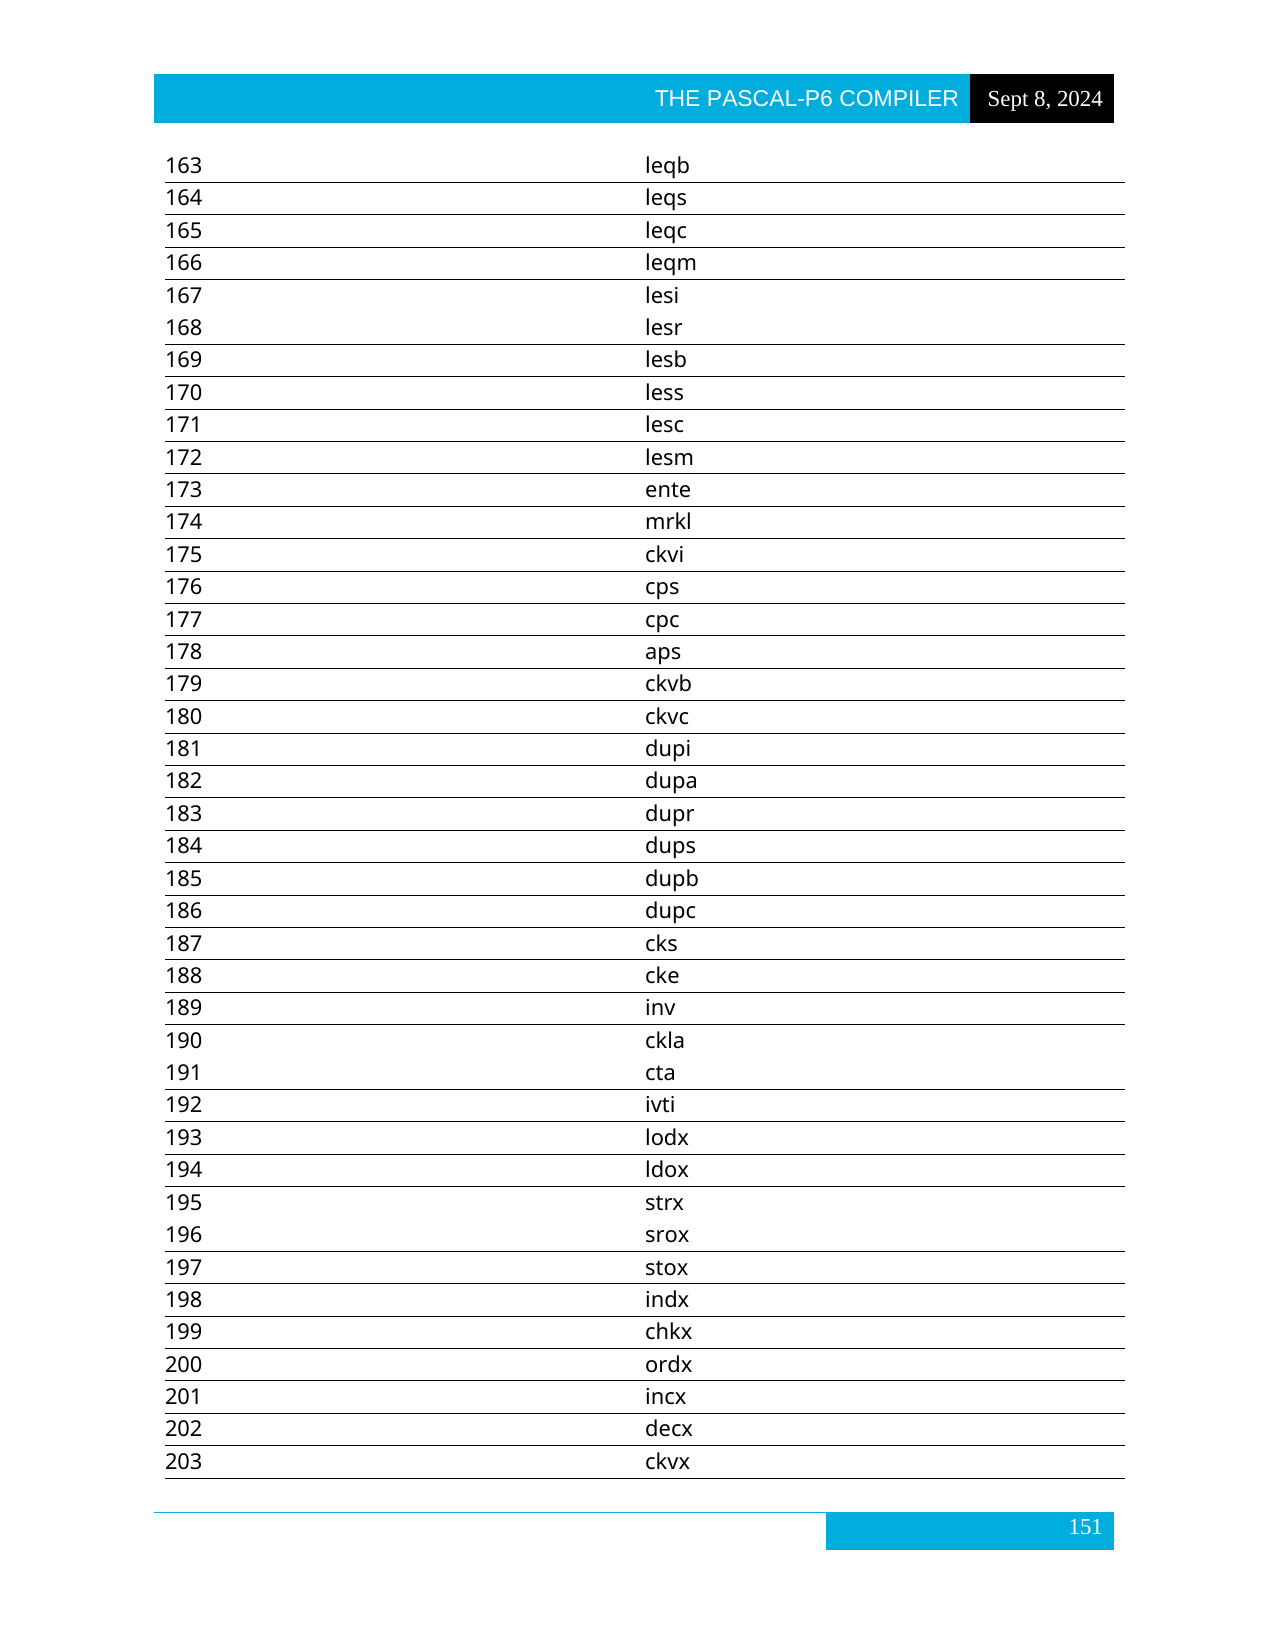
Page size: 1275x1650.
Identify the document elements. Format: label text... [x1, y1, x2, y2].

table_cell 171 [165, 410, 645, 441]
table_cell 167 [165, 280, 645, 312]
table_cell 177 [165, 604, 645, 635]
table_cell cke [645, 960, 1125, 992]
table_cell 198 [165, 1284, 645, 1316]
table_cell aps [645, 636, 1125, 668]
table_cell 165 [165, 215, 645, 247]
table_cell ckvc [645, 701, 1125, 733]
table_cell lesm [645, 442, 1125, 473]
table_cell 201 [165, 1381, 645, 1413]
table_cell lesi [645, 280, 1125, 312]
table_cell 197 [165, 1252, 645, 1283]
table_cell 192 [165, 1090, 645, 1121]
table_cell 189 [165, 993, 645, 1024]
table_cell ckvb [645, 669, 1125, 700]
table_cell incx [645, 1381, 1125, 1413]
table_cell 178 [165, 636, 645, 668]
table_cell 202 [165, 1414, 645, 1445]
table_cell ente [645, 474, 1125, 506]
table_cell strx [645, 1187, 1125, 1219]
table_cell 164 [165, 183, 645, 214]
table_cell cta [645, 1057, 1125, 1089]
table_cell 203 [165, 1446, 645, 1478]
table_cell 183 [165, 798, 645, 830]
table_cell decx [645, 1414, 1125, 1445]
table_cell 200 [165, 1349, 645, 1380]
table_cell leqb [645, 150, 1125, 182]
table_cell ckvi [645, 539, 1125, 571]
table_cell lesb [645, 345, 1125, 376]
table_cell 166 [165, 248, 645, 279]
table_cell 187 [165, 928, 645, 959]
table_cell 179 [165, 669, 645, 700]
table_cell 181 [165, 734, 645, 765]
table_cell 180 [165, 701, 645, 733]
table_cell leqm [645, 248, 1125, 279]
table_cell 169 [165, 345, 645, 376]
table_cell 195 [165, 1187, 645, 1219]
table_cell cpc [645, 604, 1125, 635]
table_cell 175 [165, 539, 645, 571]
table_cell 186 [165, 896, 645, 927]
table_cell dupr [645, 798, 1125, 830]
table_cell ivti [645, 1090, 1125, 1121]
table_cell indx [645, 1284, 1125, 1316]
table_cell dups [645, 831, 1125, 862]
table_cell leqc [645, 215, 1125, 247]
table_cell dupc [645, 896, 1125, 927]
table_cell 168 [165, 312, 645, 344]
table_cell 182 [165, 766, 645, 797]
table_cell 193 [165, 1122, 645, 1154]
table_cell ckvx [645, 1446, 1125, 1478]
table_cell 172 [165, 442, 645, 473]
table_cell 184 [165, 831, 645, 862]
table_cell leqs [645, 183, 1125, 214]
table_cell 196 [165, 1219, 645, 1251]
table_cell 185 [165, 863, 645, 895]
table_cell less [645, 377, 1125, 409]
table_cell lesr [645, 312, 1125, 344]
table_cell 163 [165, 150, 645, 182]
table_cell mrkl [645, 507, 1125, 538]
table_cell 170 [165, 377, 645, 409]
table_cell inv [645, 993, 1125, 1024]
table_cell chkx [645, 1317, 1125, 1348]
table_cell cps [645, 572, 1125, 603]
table_cell dupb [645, 863, 1125, 895]
table_cell 190 [165, 1025, 645, 1057]
table_cell 174 [165, 507, 645, 538]
table_cell 199 [165, 1317, 645, 1348]
table_cell 188 [165, 960, 645, 992]
table_cell srox [645, 1219, 1125, 1251]
table_cell ckla [645, 1025, 1125, 1057]
table_cell stox [645, 1252, 1125, 1283]
table_cell 173 [165, 474, 645, 506]
table_cell 191 [165, 1057, 645, 1089]
table_cell cks [645, 928, 1125, 959]
table_cell 194 [165, 1155, 645, 1186]
table_cell lesc [645, 410, 1125, 441]
table_cell ldox [645, 1155, 1125, 1186]
table_cell lodx [645, 1122, 1125, 1154]
table_cell ordx [645, 1349, 1125, 1380]
table_cell dupa [645, 766, 1125, 797]
table_cell dupi [645, 734, 1125, 765]
table_cell 176 [165, 572, 645, 603]
